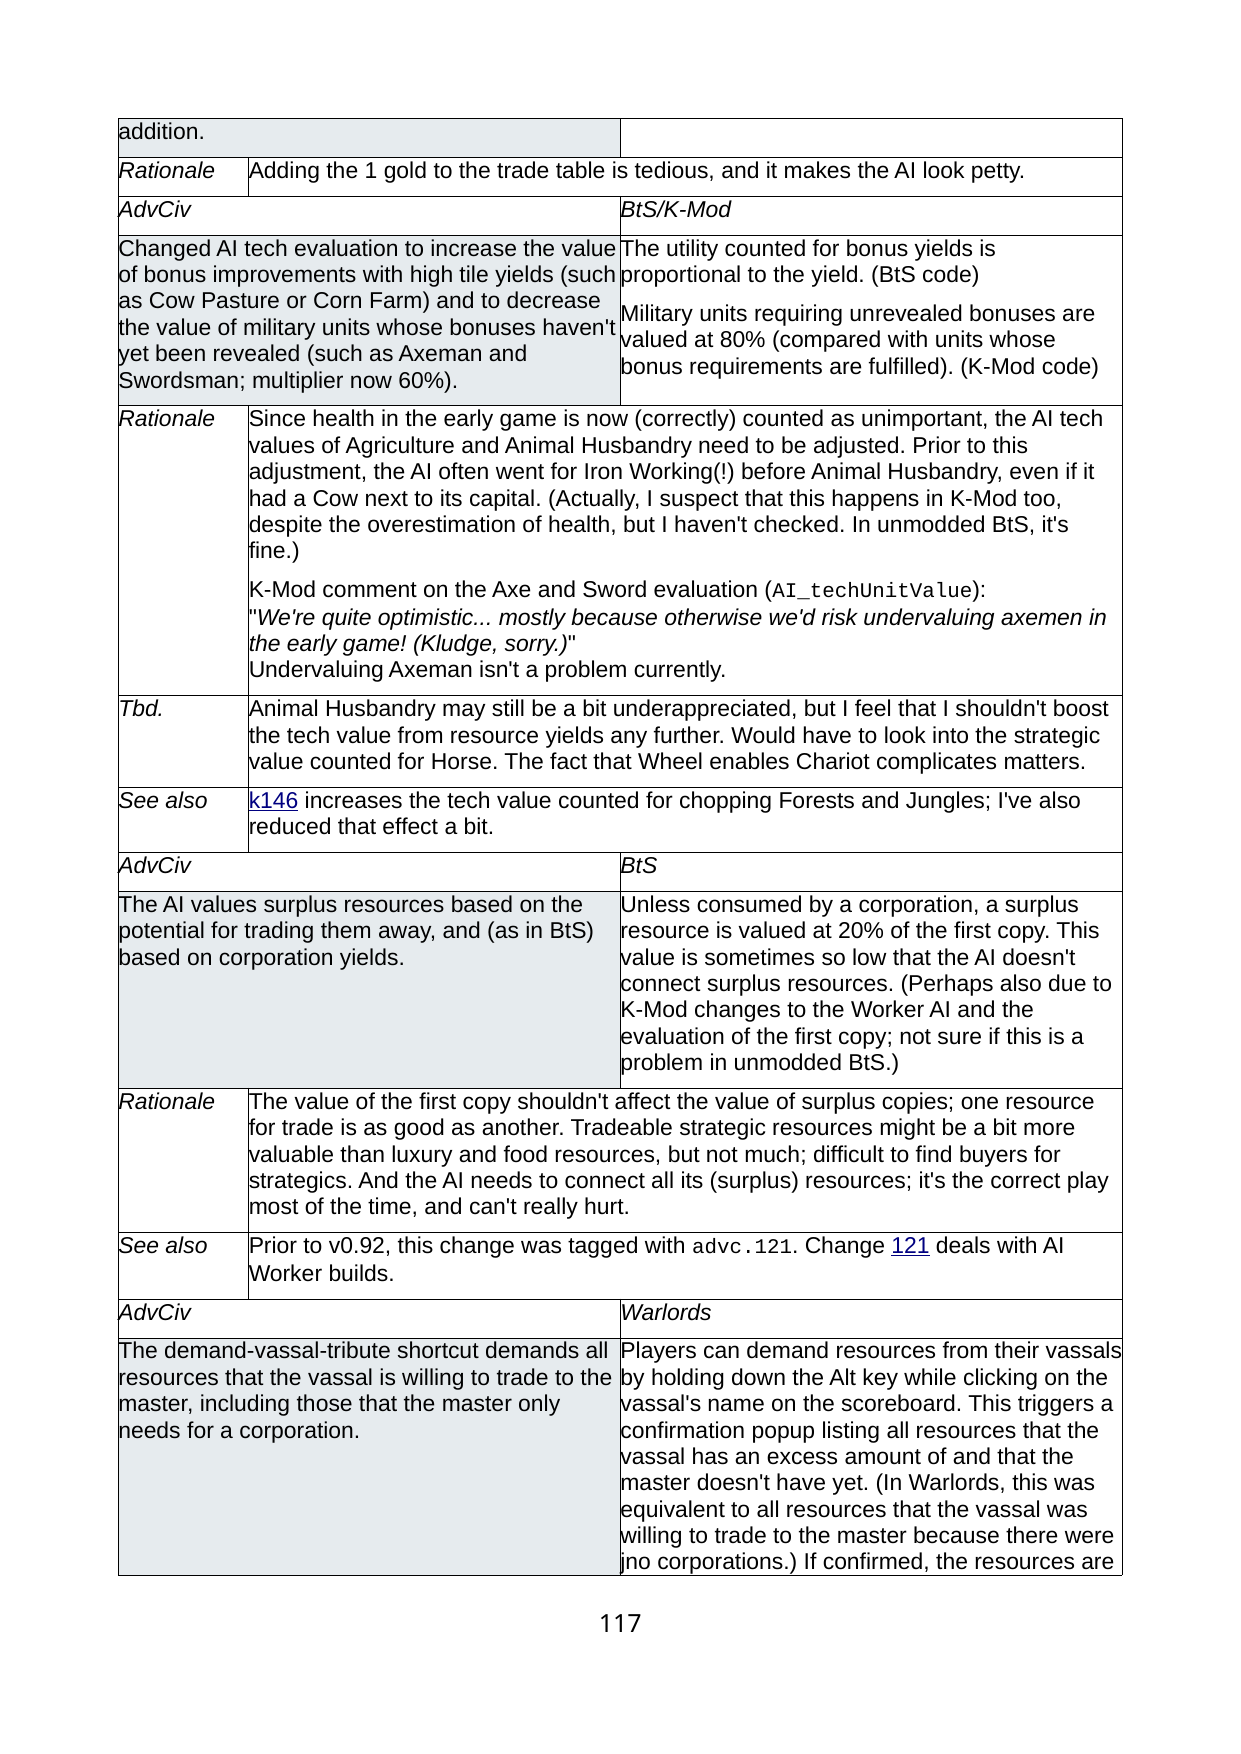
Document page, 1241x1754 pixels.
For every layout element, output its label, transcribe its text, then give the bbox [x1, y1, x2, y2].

table_cell Rationale [119, 406, 248, 695]
table_cell AdvCiv [119, 197, 620, 235]
table_cell See also [119, 1233, 248, 1298]
table_cell See also [119, 788, 248, 852]
table_cell Rationale [119, 158, 248, 196]
table_cell Rationale [119, 1089, 248, 1232]
table_cell Tbd. [119, 696, 248, 787]
table_cell Changed AI tech evaluation to increase the value of bonus improvements with high tile yields (such as Cow Pasture or Corn Farm) and to decrease the value of military units whose bonuses haven't yet been revealed (such as Axeman and Swordsman; multiplier now 60%). [119, 236, 620, 405]
table_cell BtS [621, 853, 1122, 891]
table_cell Animal Husbandry may still be a bit underappreciated, but I feel that I shouldn't boost the tech value from resource yields any further. Would have to look into the strategic value counted for Horse. The fact that Wheel enables Chariot complicates matters. [249, 696, 1122, 787]
table_cell k146 increases the tech value counted for chopping Forests and Jungles; I've also reduced that effect a bit. [249, 788, 1122, 852]
table_cell The demand-vassal-tribute shortcut demands all resources that the vassal is willing to trade to the master, including those that the master only needs for a corporation. [119, 1339, 620, 1575]
table_cell addition. [119, 119, 620, 157]
table_cell Players can demand resources from their vassals by holding down the Alt key while clicking on the vassal's name on the scoreboard. This triggers a confirmation popup listing all resources that the vassal has an excess amount of and that the master doesn't have yet. (In Warlords, this was equivalent to all resources that the vassal was willing to trade to the master because there were jno corporations.) If confirmed, the resources are [621, 1339, 1122, 1575]
table_cell The value of the first copy shouldn't affect the value of surplus copies; one resource for trade is as good as another. Tradeable strategic resources might be a bit more valuable than luxury and food resources, but not much; difficult to find buyers for strategics. And the AI needs to connect all its (surplus) resources; it's the correct play most of the time, and can't really hurt. [249, 1089, 1122, 1232]
table_cell [621, 119, 1122, 157]
table_cell Since health in the early game is now (correctly) counted as unimportant, the AI tech values of Agriculture and Animal Husbandry need to be adjusted. Prior to this adjustment, the AI often went for Iron Working(!) before Animal Husbandry, even if it had a Cow next to its capital. (Actually, I suspect that this happens in K-Mod too, despite the overestimation of health, but I haven't checked. In unmodded BtS, it's fine.) K-Mod comment on the Axe and Sword evaluation (AI_techUnitValue): "We're quite optimistic... mostly because otherwise we'd risk undervaluing axemen in the early game! (Kludge, sorry.)" Undervaluing Axeman isn't a problem currently. [249, 406, 1122, 695]
table_cell The AI values surplus resources based on the potential for trading them away, and (as in BtS) based on corporation yields. [119, 892, 620, 1088]
table_cell Warlords [621, 1300, 1122, 1337]
table_cell The utility counted for bonus yields is proportional to the yield. (BtS code) Military units requiring unrevealed bonuses are valued at 80% (compared with units whose bonus requirements are fulfilled). (K-Mod code) [621, 236, 1122, 405]
table_cell Unless consumed by a corporation, a surplus resource is valued at 20% of the first copy. This value is sometimes so low that the AI doesn't connect surplus resources. (Perhaps also due to K-Mod changes to the Worker AI and the evaluation of the first copy; not sure if this is a problem in unmodded BtS.) [621, 892, 1122, 1088]
table_cell AdvCiv [119, 853, 620, 891]
table_cell BtS/K-Mod [621, 197, 1122, 235]
table_cell Prior to v0.92, this change was tagged with advc.121. Change 121 deals with AI Worker builds. [249, 1233, 1122, 1298]
table_cell Adding the 1 gold to the trade table is tedious, and it makes the AI look petty. [249, 158, 1122, 196]
table_cell AdvCiv [119, 1300, 620, 1337]
